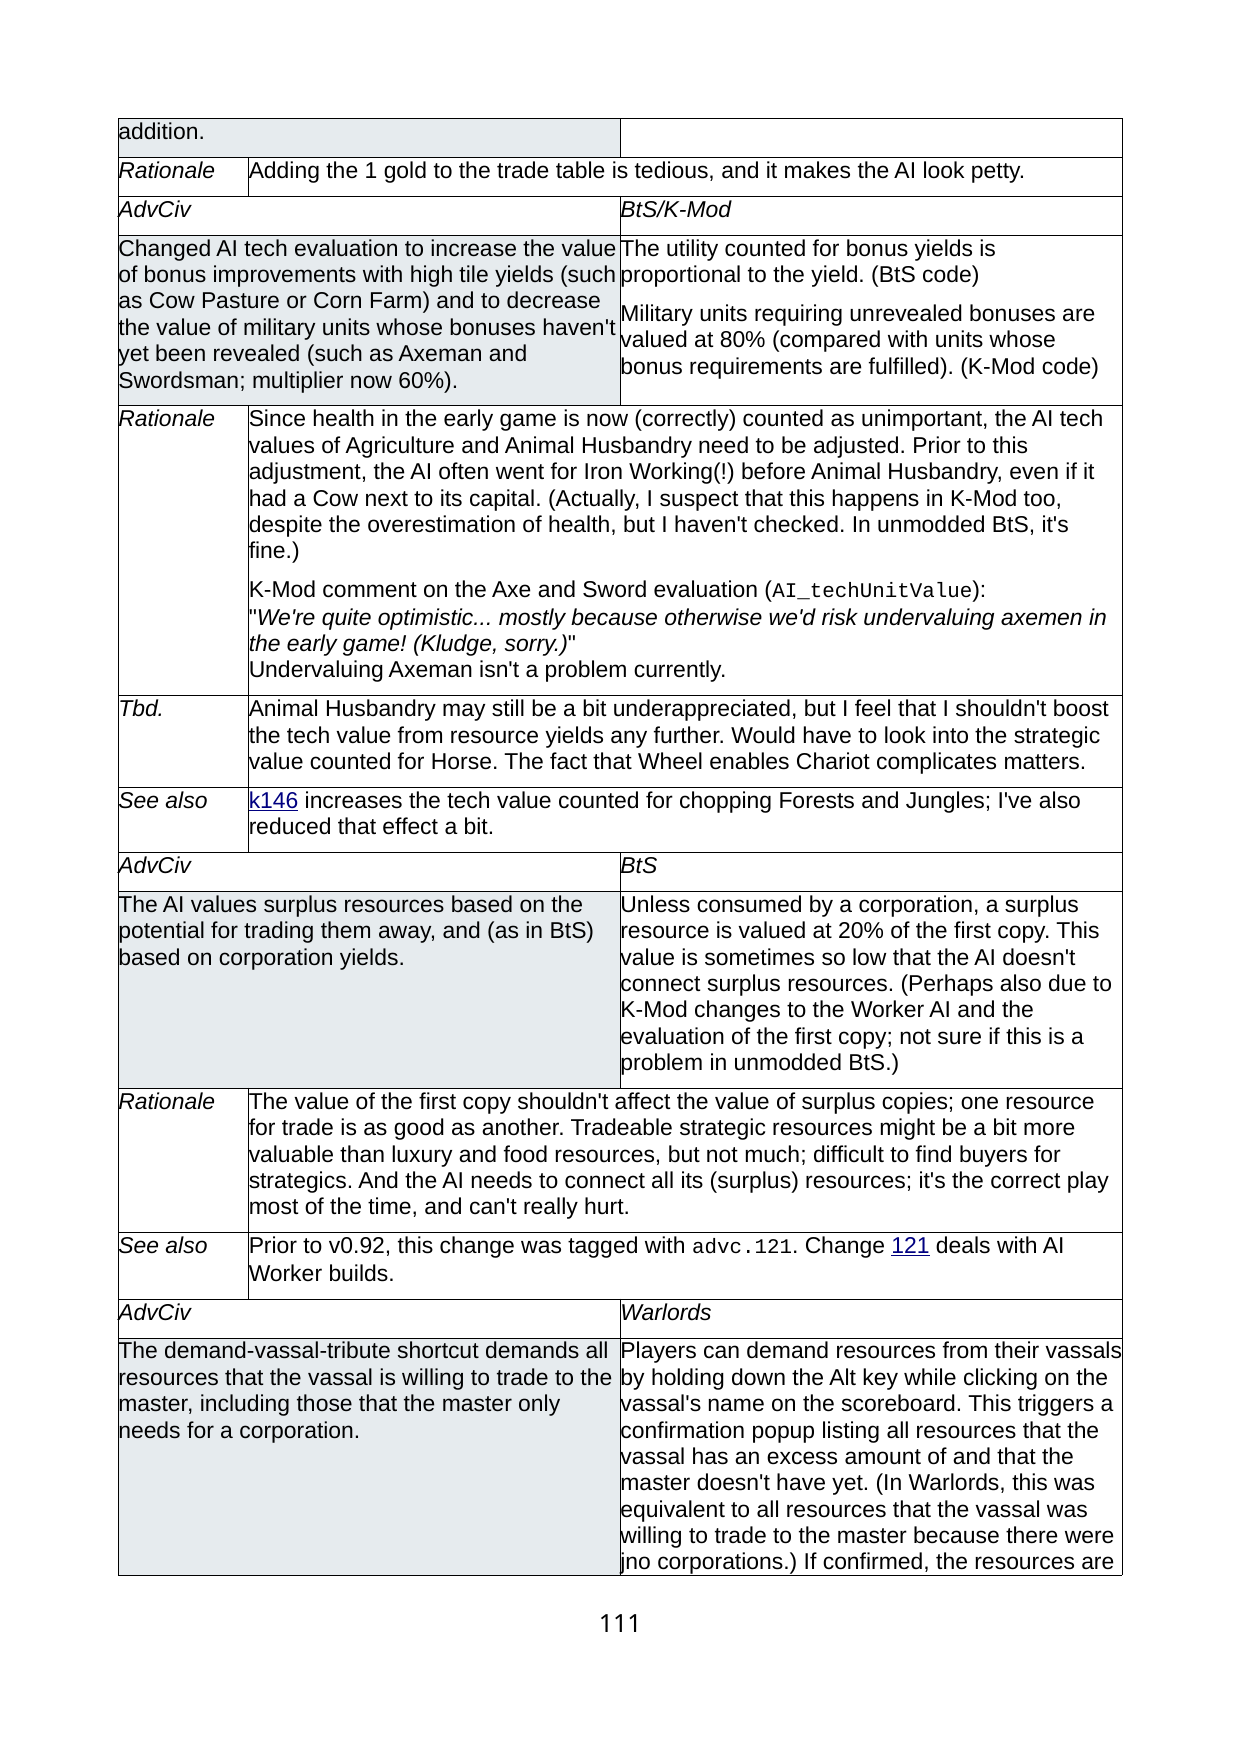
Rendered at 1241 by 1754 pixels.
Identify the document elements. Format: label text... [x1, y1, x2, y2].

table_cell AdvCiv [119, 853, 620, 891]
table_cell Animal Husbandry may still be a bit underappreciated, but I feel that I shouldn't boost the tech value from resource yields any further. Would have to look into the strategic value counted for Horse. The fact that Wheel enables Chariot complicates matters. [249, 696, 1122, 787]
table_cell k146 increases the tech value counted for chopping Forests and Jungles; I've also reduced that effect a bit. [249, 788, 1122, 852]
table_cell Rationale [119, 406, 248, 695]
table_cell Adding the 1 gold to the trade table is tedious, and it makes the AI look petty. [249, 158, 1122, 196]
table_cell Rationale [119, 158, 248, 196]
table_cell Players can demand resources from their vassals by holding down the Alt key while clicking on the vassal's name on the scoreboard. This triggers a confirmation popup listing all resources that the vassal has an excess amount of and that the master doesn't have yet. (In Warlords, this was equivalent to all resources that the vassal was willing to trade to the master because there were jno corporations.) If confirmed, the resources are [621, 1339, 1122, 1575]
table_cell Rationale [119, 1089, 248, 1232]
table_cell Since health in the early game is now (correctly) counted as unimportant, the AI tech values of Agriculture and Animal Husbandry need to be adjusted. Prior to this adjustment, the AI often went for Iron Working(!) before Animal Husbandry, even if it had a Cow next to its capital. (Actually, I suspect that this happens in K-Mod too, despite the overestimation of health, but I haven't checked. In unmodded BtS, it's fine.) K-Mod comment on the Axe and Sword evaluation (AI_techUnitValue): "We're quite optimistic... mostly because otherwise we'd risk undervaluing axemen in the early game! (Kludge, sorry.)" Undervaluing Axeman isn't a problem currently. [249, 406, 1122, 695]
table_cell The value of the first copy shouldn't affect the value of surplus copies; one resource for trade is as good as another. Tradeable strategic resources might be a bit more valuable than luxury and food resources, but not much; difficult to find buyers for strategics. And the AI needs to connect all its (surplus) resources; it's the correct play most of the time, and can't really hurt. [249, 1089, 1122, 1232]
table_cell Unless consumed by a corporation, a surplus resource is valued at 20% of the first copy. This value is sometimes so low that the AI doesn't connect surplus resources. (Perhaps also due to K-Mod changes to the Worker AI and the evaluation of the first copy; not sure if this is a problem in unmodded BtS.) [621, 892, 1122, 1088]
table_cell [621, 119, 1122, 157]
table_cell Changed AI tech evaluation to increase the value of bonus improvements with high tile yields (such as Cow Pasture or Corn Farm) and to decrease the value of military units whose bonuses haven't yet been revealed (such as Axeman and Swordsman; multiplier now 60%). [119, 236, 620, 405]
table_cell See also [119, 788, 248, 852]
table_cell Prior to v0.92, this change was tagged with advc.121. Change 121 deals with AI Worker builds. [249, 1233, 1122, 1298]
table_cell addition. [119, 119, 620, 157]
table_cell The utility counted for bonus yields is proportional to the yield. (BtS code) Military units requiring unrevealed bonuses are valued at 80% (compared with units whose bonus requirements are fulfilled). (K-Mod code) [621, 236, 1122, 405]
table_cell Warlords [621, 1300, 1122, 1337]
table_cell See also [119, 1233, 248, 1298]
table_cell AdvCiv [119, 1300, 620, 1337]
table_cell Tbd. [119, 696, 248, 787]
table_cell BtS [621, 853, 1122, 891]
table_cell The AI values surplus resources based on the potential for trading them away, and (as in BtS) based on corporation yields. [119, 892, 620, 1088]
table_cell The demand-vassal-tribute shortcut demands all resources that the vassal is willing to trade to the master, including those that the master only needs for a corporation. [119, 1339, 620, 1575]
table_cell AdvCiv [119, 197, 620, 235]
table_cell BtS/K-Mod [621, 197, 1122, 235]
